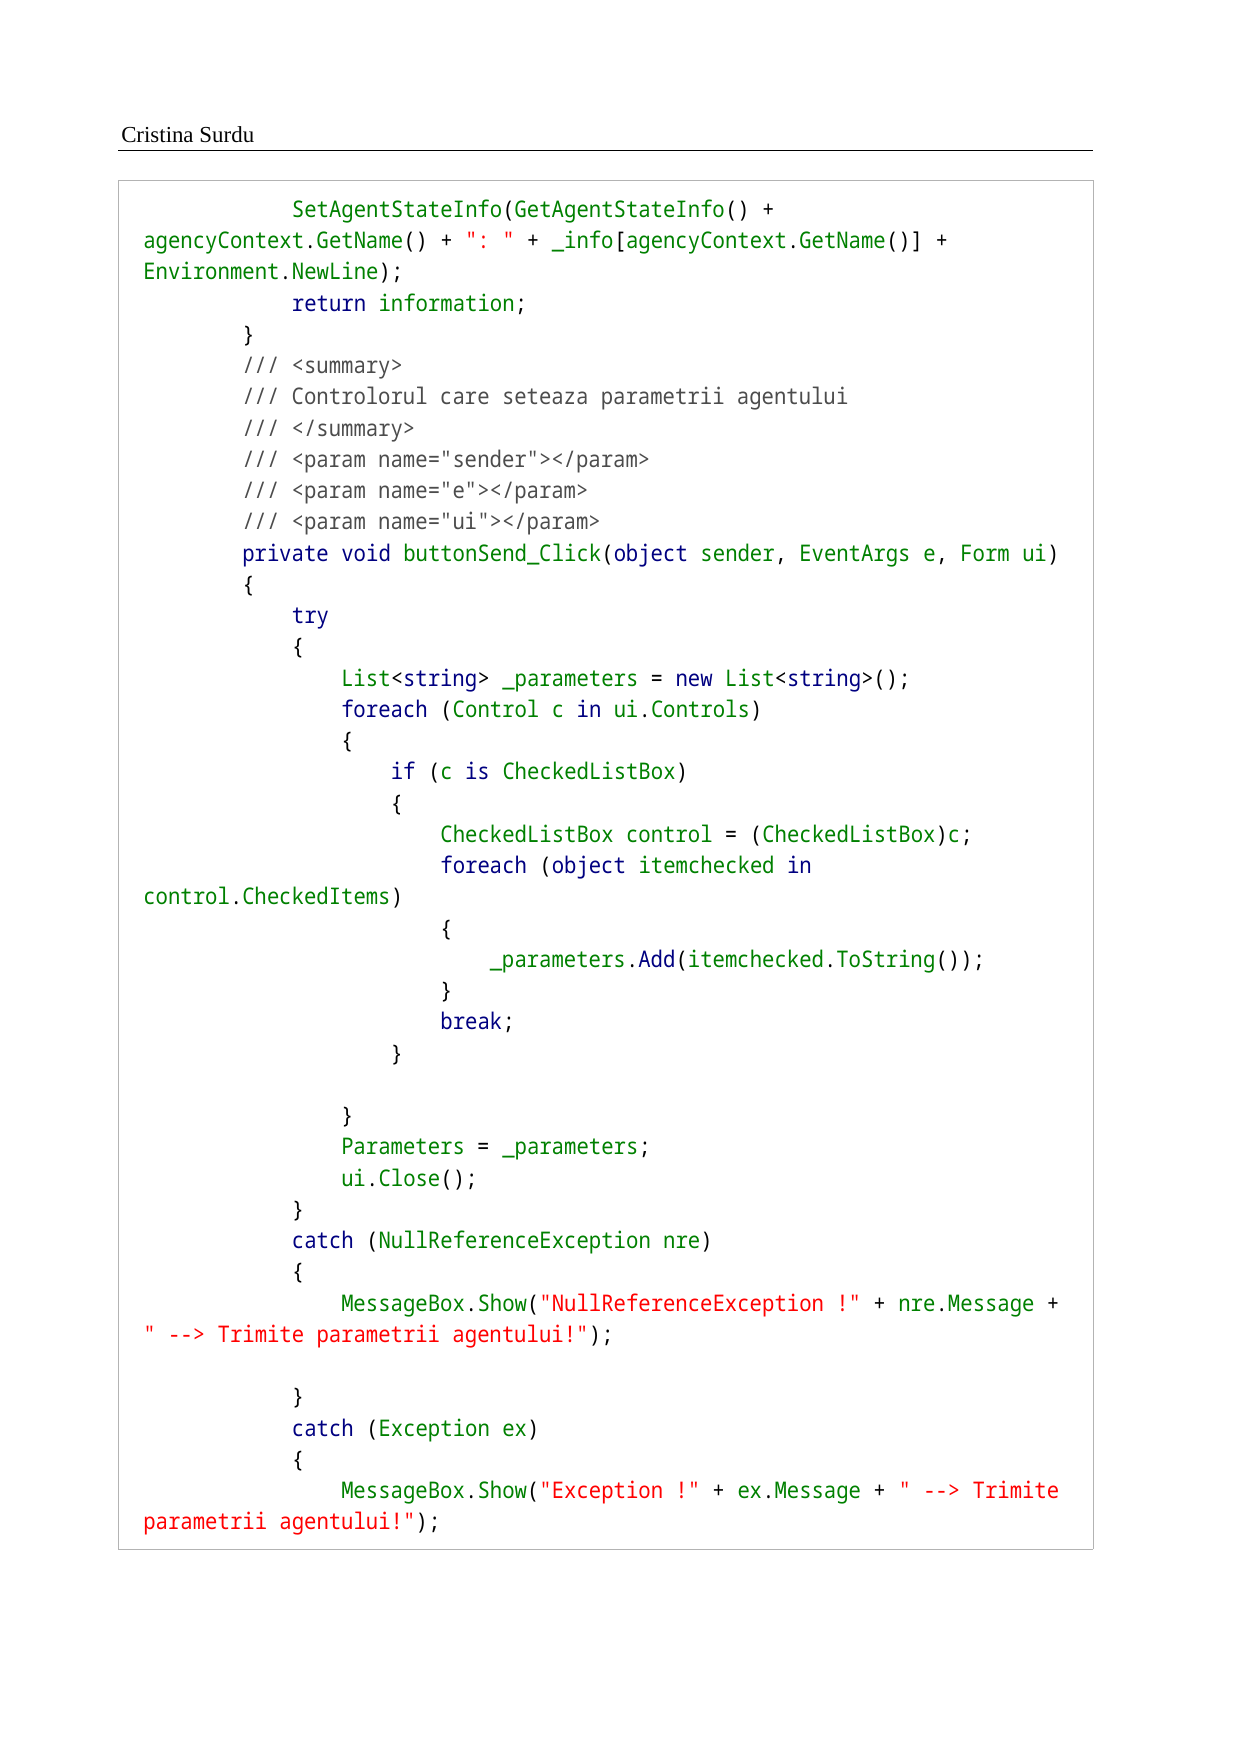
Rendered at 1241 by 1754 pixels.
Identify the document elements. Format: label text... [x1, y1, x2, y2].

text } [119, 1086, 1093, 1118]
text } [119, 1368, 1093, 1399]
text /// <param name="ui"></param> [119, 493, 1093, 524]
text /// <summary> [119, 336, 1093, 368]
text /// <param name="e"></param> [119, 461, 1093, 493]
text { [119, 711, 1093, 743]
text /// <param name="sender"></param> [119, 430, 1093, 461]
text { [119, 1243, 1093, 1274]
text catch (Exception ex) [119, 1399, 1093, 1430]
text SetAgentStateInfo(GetAgentStateInfo() + agencyContext.GetName() + ": " + _info[agencyContext.GetName()] + Environment.NewLine); [119, 181, 1093, 274]
text MessageBox.Show("Exception !" + ex.Message + " --> Trimite parametrii agentului!"); [119, 1461, 1093, 1549]
text /// </summary> [119, 399, 1093, 430]
text CheckedListBox control = (CheckedListBox)c; [119, 805, 1093, 836]
text { [119, 899, 1093, 930]
text } [119, 1024, 1093, 1068]
text if (c is CheckedListBox) [119, 743, 1093, 774]
text { [119, 774, 1093, 805]
text MessageBox.Show("NullReferenceException !" + nre.Message + " --> Trimite parametrii agentului!"); [119, 1274, 1093, 1349]
text _parameters.Add(itemchecked.ToString()); [119, 930, 1093, 961]
text foreach (object itemchecked in control.CheckedItems) [119, 836, 1093, 899]
text return information; [119, 274, 1093, 305]
text } [119, 961, 1093, 993]
text { [119, 1430, 1093, 1461]
text List<string> _parameters = new List<string>(); [119, 649, 1093, 680]
text /// Controlorul care seteaza parametrii agentului [119, 368, 1093, 399]
text Parameters = _parameters; [119, 1118, 1093, 1149]
text break; [119, 993, 1093, 1024]
text private void buttonSend_Click(object sender, EventArgs e, Form ui) [119, 524, 1093, 555]
text try [119, 586, 1093, 618]
text { [119, 555, 1093, 586]
text ui.Close(); [119, 1149, 1093, 1180]
text foreach (Control c in ui.Controls) [119, 680, 1093, 711]
text catch (NullReferenceException nre) [119, 1211, 1093, 1243]
text } [119, 1180, 1093, 1211]
text { [119, 618, 1093, 649]
text } [119, 305, 1093, 336]
